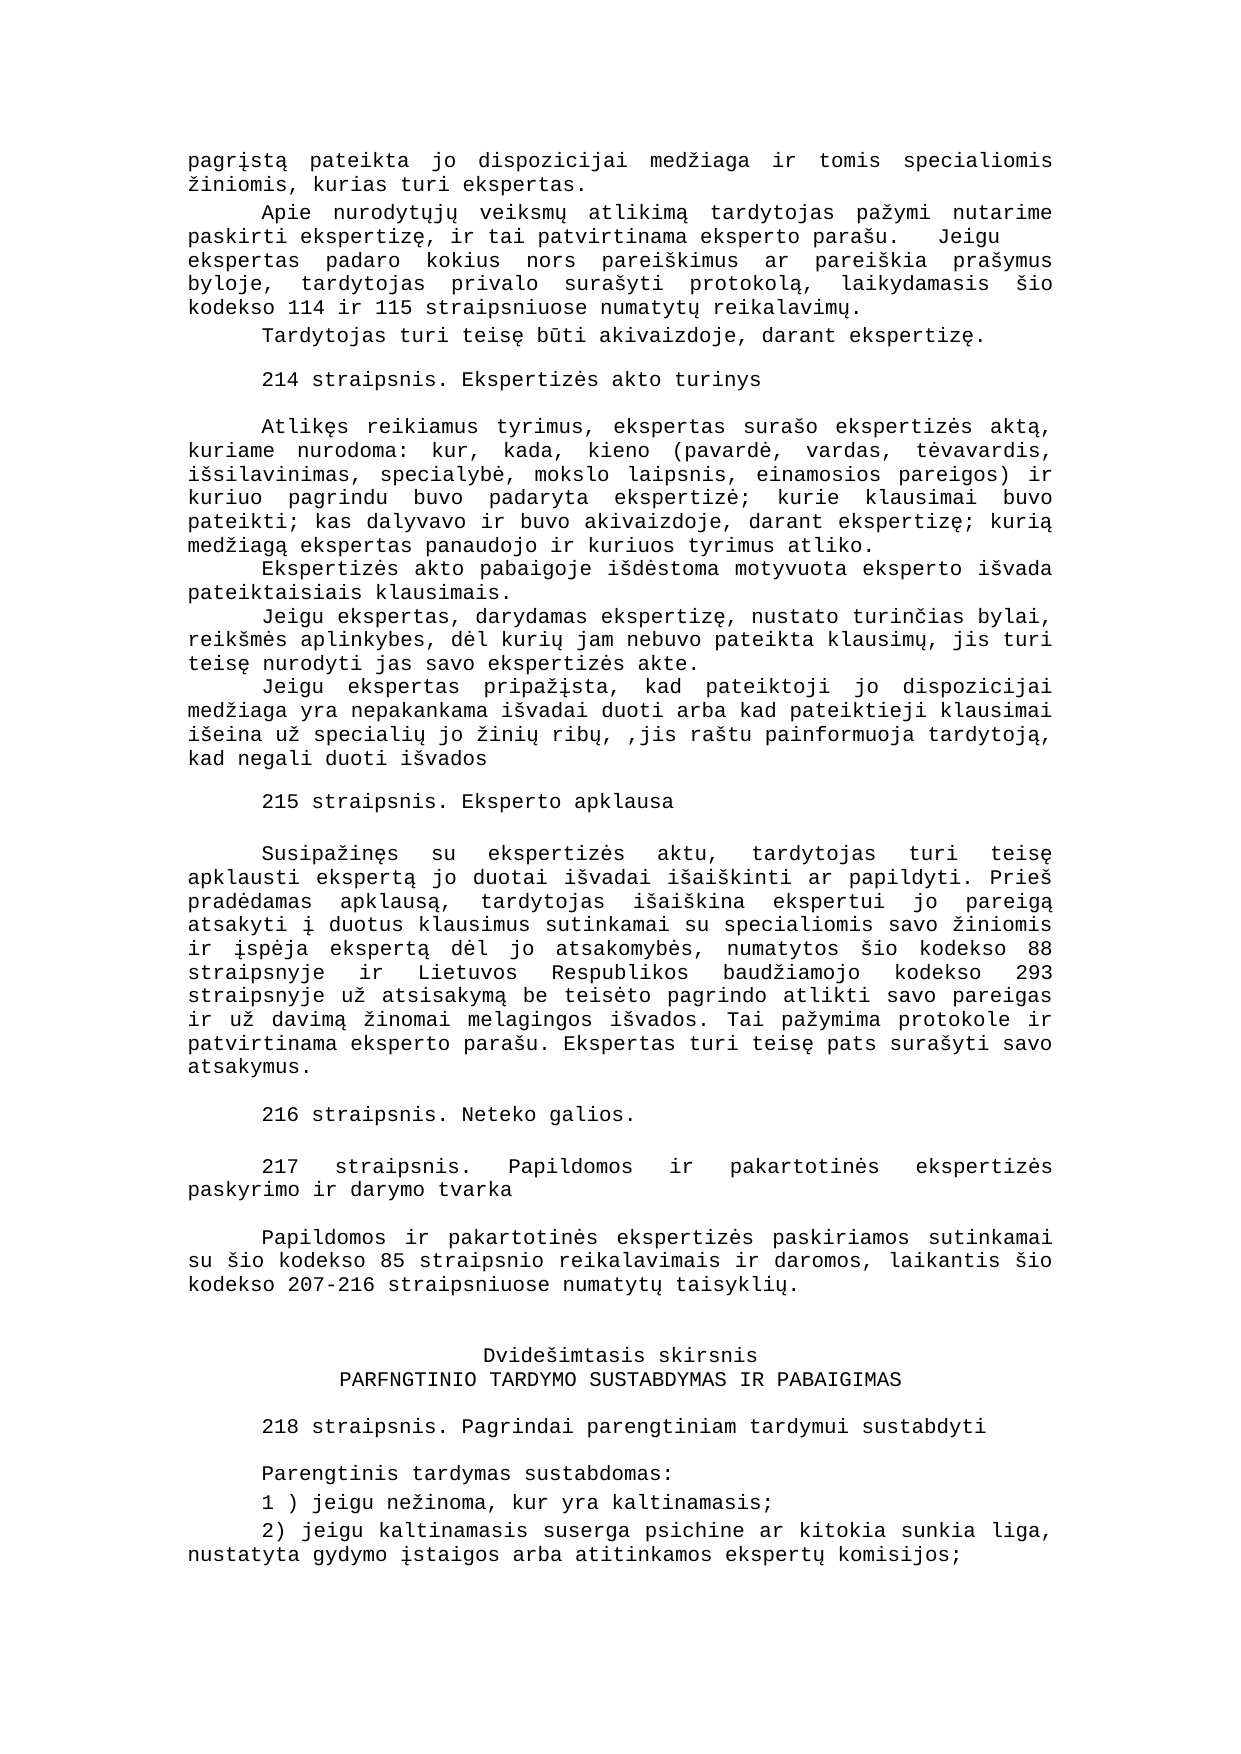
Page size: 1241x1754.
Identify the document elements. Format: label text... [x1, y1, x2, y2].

text Papildomos ir pakartotinės ekspertizės paskiriamos sutinkamai su šio kodekso 85 straipsnio reikalavimais ir daromos, laikantis šio kodekso 207-216 straipsniuose numatytų taisyklių. [187, 1227, 1053, 1298]
text 218 straipsnis. Pagrindai parengtiniam tardymui sustabdyti [187, 1416, 1053, 1439]
text pagrįstą pateikta jo dispozicijai medžiaga ir tomis specialiomis žiniomis, kurias turi ekspertas. [187, 150, 1053, 197]
text 214 straipsnis. Ekspertizės akto turinys [187, 369, 1053, 393]
text 215 straipsnis. Eksperto apklausa [187, 791, 1053, 815]
text Jeigu ekspertas pripažįsta, kad pateiktoji jo dispozicijai medžiaga yra nepakankama išvadai duoti arba kad pateiktieji klausimai išeina už specialių jo žinių ribų, ,jis raštu painformuoja tardytoją, kad negali duoti išvados [187, 677, 1053, 771]
text 2) jeigu kaltinamasis suserga psichine ar kitokia sunkia liga, nustatyta gydymo įstaigos arba atitinkamos ekspertų komisijos; [187, 1521, 1053, 1568]
text 1 ) jeigu nežinoma, kur yra kaltinamasis; [187, 1492, 1053, 1516]
text Ekspertizės akto pabaigoje išdėstoma motyvuota eksperto išvada pateiktaisiais klausimais. [187, 558, 1053, 606]
text Tardytojas turi teisę būti akivaizdoje, darant ekspertizę. [187, 326, 1053, 349]
text PARFNGTINIO TARDYMO SUSTABDYMAS IR PABAIGIMAS [187, 1369, 1053, 1392]
text 216 straipsnis. Neteko galios. [187, 1103, 1053, 1127]
text Susipažinęs su ekspertizės aktu, tardytojas turi teisę apklausti ekspertą jo duotai išvadai išaiškinti ar papildyti. Prieš pradėdamas apklausą, tardytojas išaiškina ekspertui jo pareigą atsakyti į duotus klausimus sutinkamai su specialiomis savo žiniomis ir įspėja ekspertą dėl jo atsakomybės, numatytos šio kodekso 88 straipsnyje ir Lietuvos Respublikos baudžiamojo kodekso 293 straipsnyje už atsisakymą be teisėto pagrindo atlikti savo pareigas ir už davimą žinomai melagingos išvados. Tai pažymima protokole ir patvirtinama eksperto parašu. Ekspertas turi teisę pats surašyti savo atsakymus. [187, 843, 1053, 1080]
text Atlikęs reikiamus tyrimus, ekspertas surašo ekspertizės aktą, kuriame nurodoma: kur, kada, kieno (pavardė, vardas, tėvavardis, išsilavinimas, specialybė, mokslo laipsnis, einamosios pareigos) ir kuriuo pagrindu buvo padaryta ekspertizė; kurie klausimai buvo pateikti; kas dalyvavo ir buvo akivaizdoje, darant ekspertizę; kurią medžiagą ekspertas panaudojo ir kuriuos tyrimus atliko. [187, 416, 1053, 558]
text Parengtinis tardymas sustabdomas: [187, 1463, 1053, 1487]
text 217 straipsnis. Papildomos ir pakartotinės ekspertizės paskyrimo ir darymo tvarka [187, 1156, 1053, 1203]
text Dvidešimtasis skirsnis [187, 1345, 1053, 1369]
text Apie nurodytųjų veiksmų atlikimą tardytojas pažymi nutarime paskirti ekspertizę, ir tai patvirtinama eksperto parašu. Jeigu ekspertas padaro kokius nors pareiškimus ar pareiškia prašymus byloje, tardytojas privalo surašyti protokolą, laikydamasis šio kodekso 114 ir 115 straipsniuose numatytų reikalavimų. [187, 202, 1053, 321]
text Jeigu ekspertas, darydamas ekspertizę, nustato turinčias bylai, reikšmės aplinkybes, dėl kurių jam nebuvo pateikta klausimų, jis turi teisę nurodyti jas savo ekspertizės akte. [187, 606, 1053, 677]
